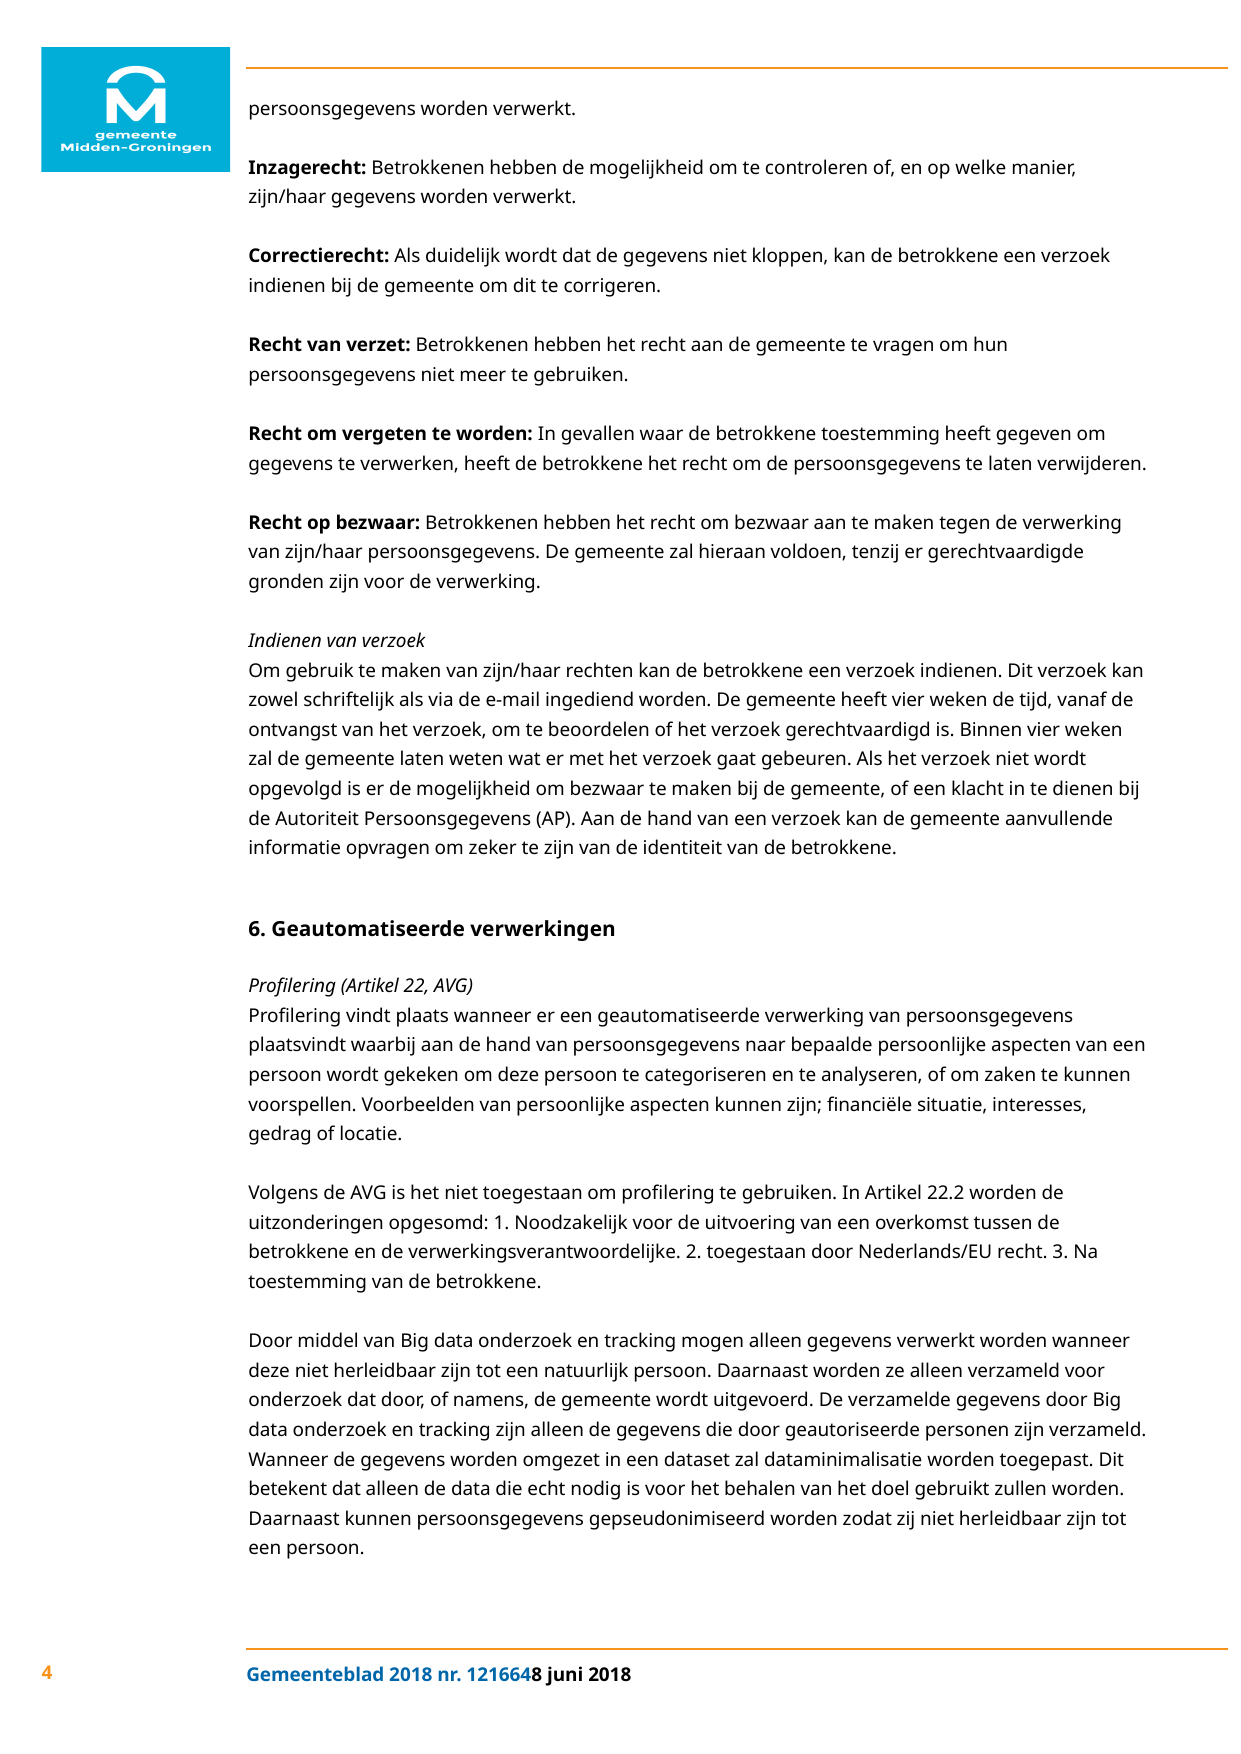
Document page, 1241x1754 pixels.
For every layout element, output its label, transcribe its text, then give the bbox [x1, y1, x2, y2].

picture [184, 146, 190, 153]
text Volgens de AVG is het niet toegestaan om profilering te gebruiken. In Artikel 22.2 worden de uitzonderingen opgesomd: 1. Noodzakelijk voor de uitvoering van een overkomst tussen de betrokkene en de verwerkingsverantwoordelijke. 2. toegestaan door Nederlands/EU recht. 3. Na toestemming van de betrokkene. [248, 1179, 1152, 1294]
text Correctierecht: Als duidelijk wordt dat de gegevens niet kloppen, kan de betrokkene een verzoek indienen bij de gemeente om dit te corrigeren. [248, 243, 1152, 298]
text Indienen van verzoek [248, 627, 1152, 653]
text 6. Geautomatiseerde verwerkingen [248, 914, 1152, 943]
text Door middel van Big data onderzoek en tracking mogen alleen gegevens verwerkt worden wanneer deze niet herleidbaar zijn tot een natuurlijk persoon. Daarnaast worden ze alleen verzameld voor onderzoek dat door, of namens, de gemeente wordt uitgevoerd. De verzamelde gegevens door Big data onderzoek en tracking zijn alleen de gegevens die door geautoriseerde personen zijn verzameld. Wanneer de gegevens worden omgezet in een dataset zal dataminimalisatie worden toegepast. Dit betekent dat alleen de data die echt nodig is voor het behalen van het doel gebruikt zullen worden. Daarnaast kunnen persoonsgegevens gepseudonimiseerd worden zodat zij niet herleidbaar zijn tot een persoon. [248, 1327, 1152, 1560]
text Profilering (Artikel 22, AVG) [248, 972, 1152, 998]
text Recht van verzet: Betrokkenen hebben het recht aan de gemeente te vragen om hun persoonsgegevens niet meer te gebruiken. [248, 331, 1152, 387]
picture [107, 89, 165, 122]
text Recht op bezwaar: Betrokkenen hebben het recht om bezwaar aan te maken tegen de verwerking van zijn/haar persoonsgegevens. De gemeente zal hieraan voldoen, tenzij er gerechtvaardigde gronden zijn voor de verwerking. [248, 509, 1152, 594]
text Recht om vergeten te worden: In gevallen waar de betrokkene toestemming heeft gegeven om gegevens te verwerken, heeft de betrokkene het recht om de persoonsgegevens te laten verwijderen. [248, 420, 1152, 476]
text Inzagerecht: Betrokkenen hebben de mogelijkheid om te controleren of, en op welke manier, zijn/haar gegevens worden verwerkt. [248, 154, 1152, 209]
picture [108, 66, 164, 82]
text Om gebruik te maken van zijn/haar rechten kan de betrokkene een verzoek indienen. Dit verzoek kan zowel schriftelijk als via de e-mail ingediend worden. De gemeente heeft vier weken de tijd, vanaf de ontvangst van het verzoek, om te beoordelen of het verzoek gerechtvaardigd is. Binnen vier weken zal de gemeente laten weten wat er met het verzoek gaat gebeuren. Als het verzoek niet wordt opgevolgd is er de mogelijkheid om bezwaar te maken bij de gemeente, of een klacht in te dienen bij de Autoriteit Persoonsgegevens (AP). Aan de hand van een verzoek kan de gemeente aanvullende informatie opvragen om zeker te zijn van de identiteit van de betrokkene. [248, 657, 1152, 860]
text Profilering vindt plaats wanneer er een geautomatiseerde verwerking van persoonsgegevens plaatsvindt waarbij aan de hand van persoonsgegevens naar bepaalde persoonlijke aspecten van een persoon wordt gekeken om deze persoon te categoriseren en te analyseren, of om zaken te kunnen voorspellen. Voorbeelden van persoonlijke aspecten kunnen zijn; financiële situatie, interesses, gedrag of locatie. [248, 1002, 1152, 1146]
text persoonsgegevens worden verwerkt. [248, 95, 1152, 121]
